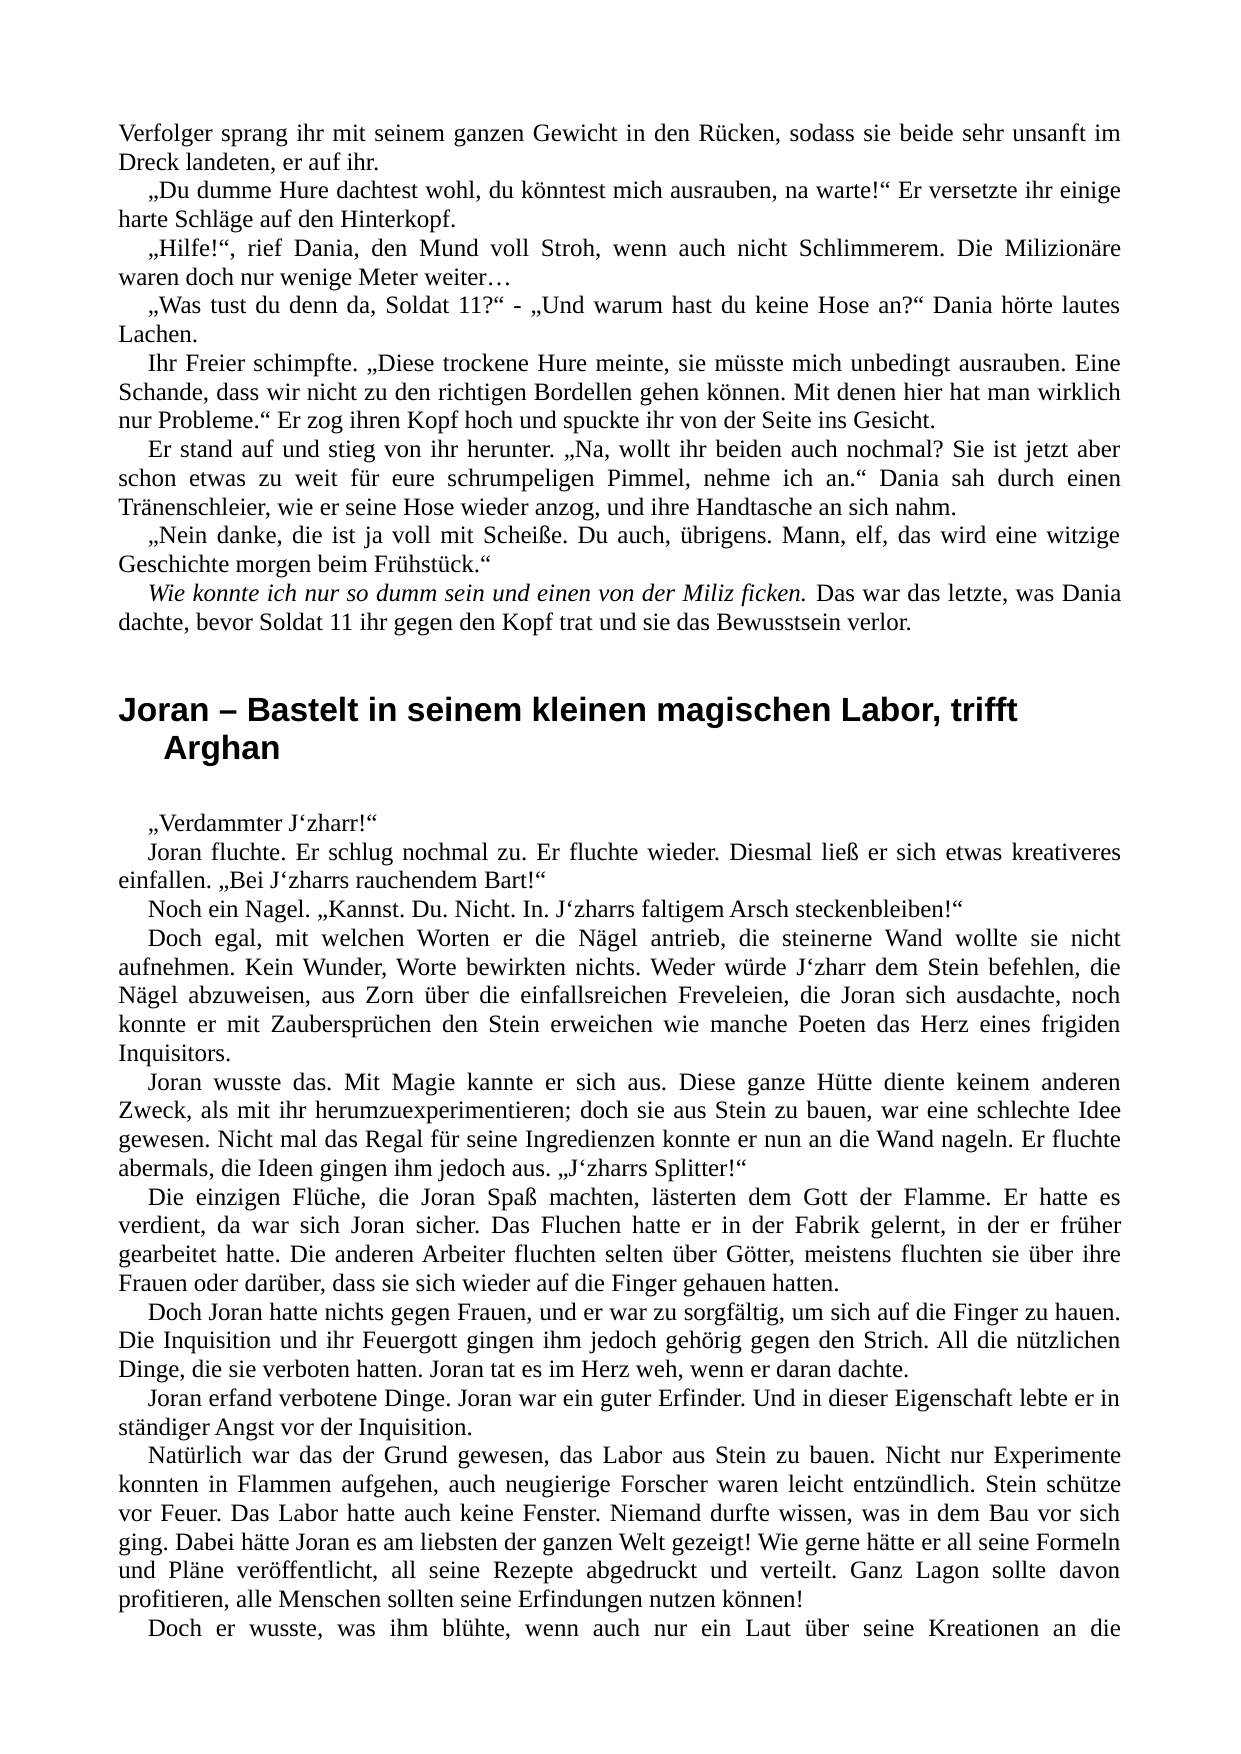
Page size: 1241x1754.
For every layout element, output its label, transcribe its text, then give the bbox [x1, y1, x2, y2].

text Joran erfand verbotene Dinge. Joran war ein guter Erfinder. Und in dieser Eigenschaft lebte er in ständiger Angst vor der Inquisition. [118, 1383, 1122, 1440]
text Noch ein Nagel. „Kannst. Du. Nicht. In. J‘zharrs faltigem Arsch steckenbleiben!“ [118, 894, 1122, 923]
text Verfolger sprang ihr mit seinem ganzen Gewicht in den Rücken, sodass sie beide sehr unsanft im Dreck landeten, er auf ihr. [118, 118, 1122, 176]
text Die einzigen Flüche, die Joran Spaß machten, lästerten dem Gott der Flamme. Er hatte es verdient, da war sich Joran sicher. Das Fluchen hatte er in der Fabrik gelernt, in der er früher gearbeitet hatte. Die anderen Arbeiter fluchten selten über Götter, meistens fluchten sie über ihre Frauen oder darüber, dass sie sich wieder auf die Finger gehauen hatten. [118, 1182, 1122, 1297]
subtitle Joran – Bastelt in seinem kleinen magischen Labor, trifft Arghan [118, 689, 1122, 767]
text Doch Joran hatte nichts gegen Frauen, und er war zu sorgfältig, um sich auf die Finger zu hauen. Die Inquisition und ihr Feuergott gingen ihm jedoch gehörig gegen den Strich. All die nützlichen Dinge, die sie verboten hatten. Joran tat es im Herz weh, wenn er daran dachte. [118, 1297, 1122, 1383]
text Doch egal, mit welchen Worten er die Nägel antrieb, die steinerne Wand wollte sie nicht aufnehmen. Kein Wunder, Worte bewirkten nichts. Weder würde J‘zharr dem Stein befehlen, die Nägel abzuweisen, aus Zorn über die einfallsreichen Freveleien, die Joran sich ausdachte, noch konnte er mit Zaubersprüchen den Stein erweichen wie manche Poeten das Herz eines frigiden Inquisitors. [118, 923, 1122, 1067]
text „Was tust du denn da, Soldat 11?“ - „Und warum hast du keine Hose an?“ Dania hörte lautes Lachen. [118, 291, 1122, 348]
text Joran wusste das. Mit Magie kannte er sich aus. Diese ganze Hütte diente keinem anderen Zweck, als mit ihr herumzuexperimentieren; doch sie aus Stein zu bauen, war eine schlechte Idee gewesen. Nicht mal das Regal für seine Ingredienzen konnte er nun an die Wand nageln. Er fluchte abermals, die Ideen gingen ihm jedoch aus. „J‘zharrs Splitter!“ [118, 1067, 1122, 1182]
text „Verdammter J‘zharr!“ [118, 808, 1122, 837]
text „Nein danke, die ist ja voll mit Scheiße. Du auch, übrigens. Mann, elf, das wird eine witzige Geschichte morgen beim Frühstück.“ [118, 521, 1122, 578]
text Er stand auf und stieg von ihr herunter. „Na, wollt ihr beiden auch nochmal? Sie ist jetzt aber schon etwas zu weit für eure schrumpeligen Pimmel, nehme ich an.“ Dania sah durch einen Tränenschleier, wie er seine Hose wieder anzog, und ihre Handtasche an sich nahm. [118, 434, 1122, 521]
text Wie konnte ich nur so dumm sein und einen von der Miliz ficken. Das war das letzte, was Dania dachte, bevor Soldat 11 ihr gegen den Kopf trat und sie das Bewusstsein verlor. [118, 578, 1122, 636]
text Joran fluchte. Er schlug nochmal zu. Er fluchte wieder. Diesmal ließ er sich etwas kreativeres einfallen. „Bei J‘zharrs rauchendem Bart!“ [118, 837, 1122, 894]
text „Hilfe!“, rief Dania, den Mund voll Stroh, wenn auch nicht Schlimmerem. Die Milizionäre waren doch nur wenige Meter weiter… [118, 233, 1122, 291]
text Natürlich war das der Grund gewesen, das Labor aus Stein zu bauen. Nicht nur Experimente konnten in Flammen aufgehen, auch neugierige Forscher waren leicht entzündlich. Stein schütze vor Feuer. Das Labor hatte auch keine Fenster. Niemand durfte wissen, was in dem Bau vor sich ging. Dabei hätte Joran es am liebsten der ganzen Welt gezeigt! Wie gerne hätte er all seine Formeln und Pläne veröffentlicht, all seine Rezepte abgedruckt und verteilt. Ganz Lagon sollte davon profitieren, alle Menschen sollten seine Erfindungen nutzen können! [118, 1440, 1122, 1613]
text „Du dumme Hure dachtest wohl, du könntest mich ausrauben, na warte!“ Er versetzte ihr einige harte Schläge auf den Hinterkopf. [118, 176, 1122, 233]
text Doch er wusste, was ihm blühte, wenn auch nur ein Laut über seine Kreationen an die [118, 1613, 1122, 1642]
text Ihr Freier schimpfte. „Diese trockene Hure meinte, sie müsste mich unbedingt ausrauben. Eine Schande, dass wir nicht zu den richtigen Bordellen gehen können. Mit denen hier hat man wirklich nur Probleme.“ Er zog ihren Kopf hoch und spuckte ihr von der Seite ins Gesicht. [118, 348, 1122, 434]
